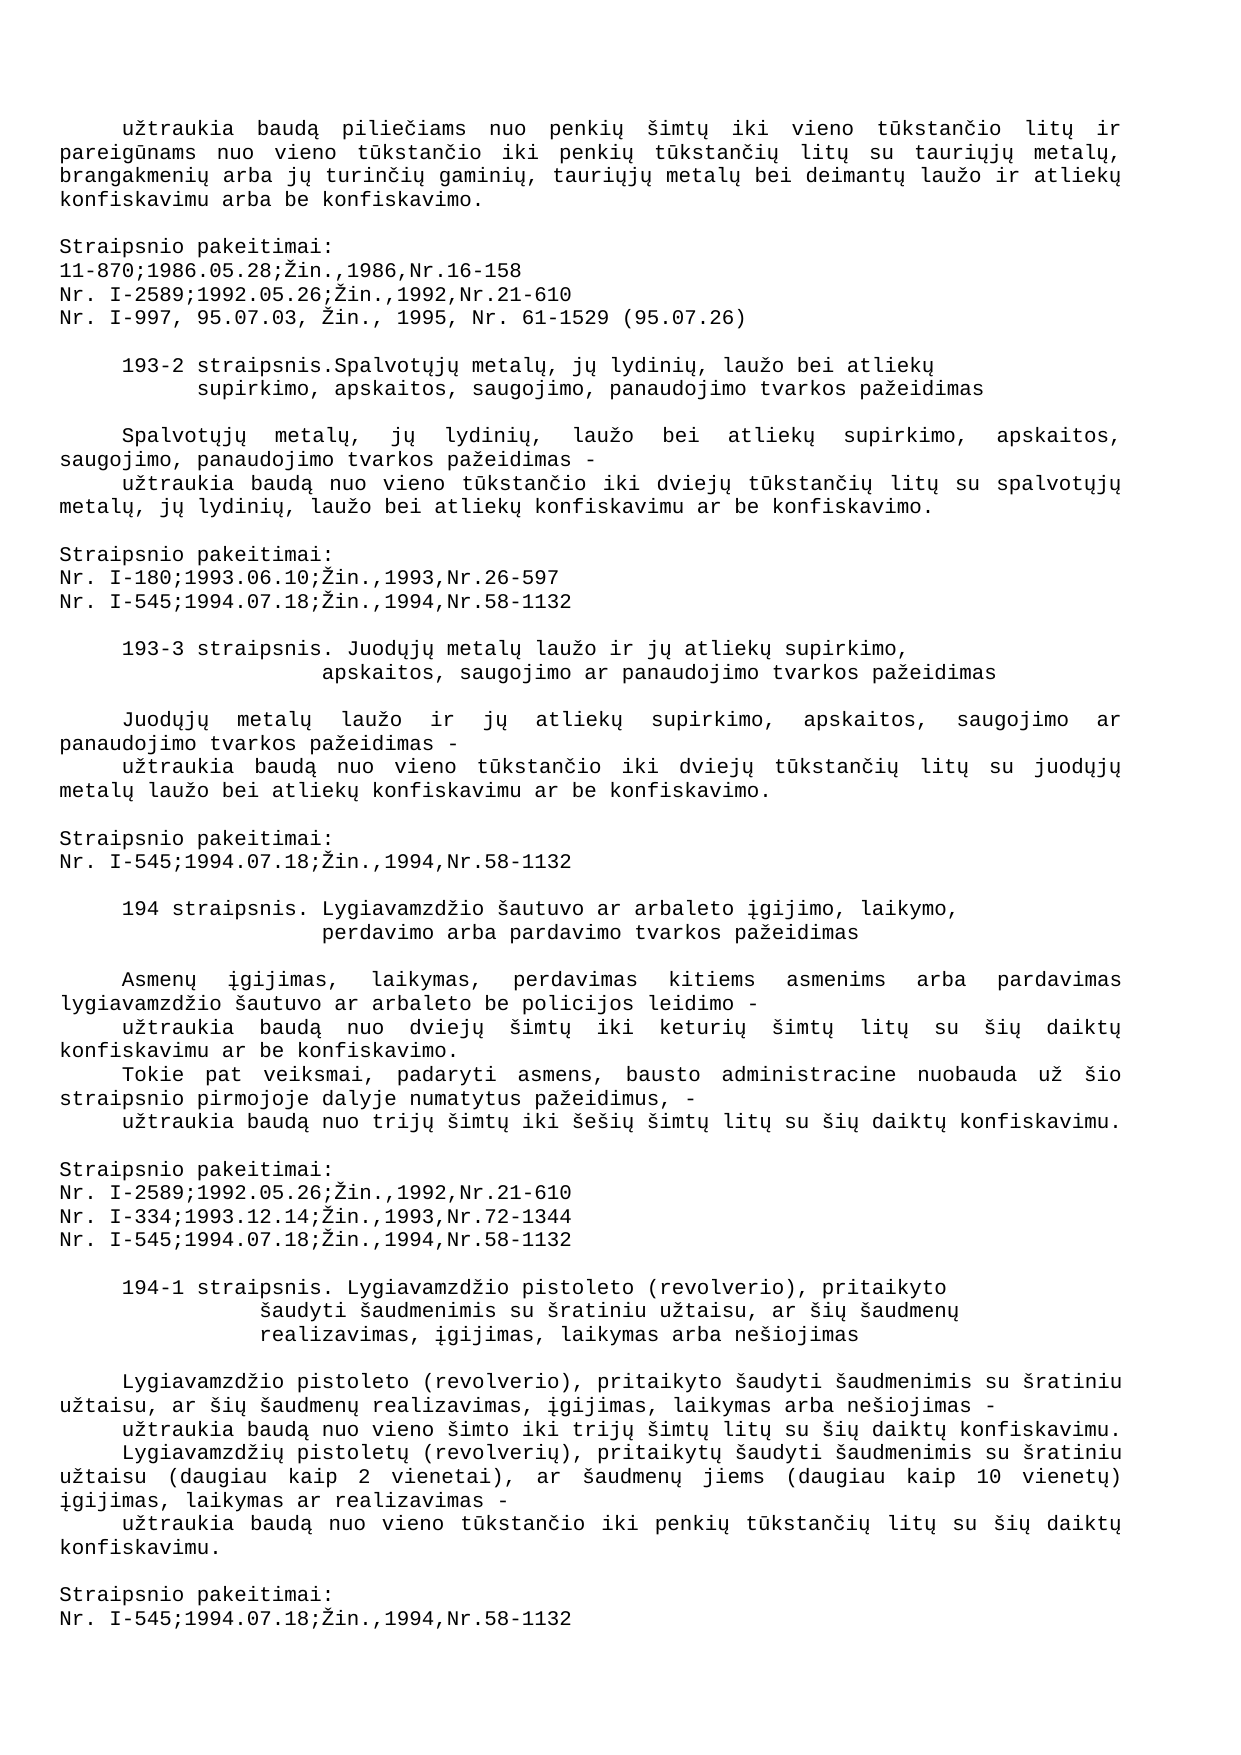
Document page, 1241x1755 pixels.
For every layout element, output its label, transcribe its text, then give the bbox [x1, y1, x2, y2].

text užtraukia baudą nuo vieno tūkstančio iki dviejų tūkstančių litų su juodųjų metalų laužo bei atliekų konfiskavimu ar be konfiskavimo. [59, 757, 1122, 804]
text užtraukia baudą nuo vieno tūkstančio iki penkių tūkstančių litų su šių daiktų konfiskavimu. [59, 1513, 1122, 1561]
text 193-2 straipsnis.Spalvotųjų metalų, jų lydinių, laužo bei atliekų [59, 354, 1122, 378]
text užtraukia baudą nuo vieno šimto iki trijų šimtų litų su šių daiktų konfiskavimu. [59, 1419, 1122, 1442]
text 11-870;1986.05.28;Žin.,1986,Nr.16-158 [59, 260, 1122, 284]
text Nr. I-545;1994.07.18;Žin.,1994,Nr.58-1132 [59, 851, 1122, 875]
text 194-1 straipsnis. Lygiavamzdžio pistoleto (revolverio), pritaikyto [59, 1277, 1122, 1300]
text užtraukia baudą nuo dviejų šimtų iki keturių šimtų litų su šių daiktų konfiskavimu ar be konfiskavimo. [59, 1017, 1122, 1064]
text Nr. I-334;1993.12.14;Žin.,1993,Nr.72-1344 [59, 1206, 1122, 1229]
text supirkimo, apskaitos, saugojimo, panaudojimo tvarkos pažeidimas [59, 378, 1122, 402]
text Nr. I-2589;1992.05.26;Žin.,1992,Nr.21-610 [59, 284, 1122, 307]
text 194 straipsnis. Lygiavamzdžio šautuvo ar arbaleto įgijimo, laikymo, [59, 898, 1122, 922]
text 193-3 straipsnis. Juodųjų metalų laužo ir jų atliekų supirkimo, [59, 638, 1122, 662]
text Nr. I-545;1994.07.18;Žin.,1994,Nr.58-1132 [59, 1229, 1122, 1253]
text Nr. I-997, 95.07.03, Žin., 1995, Nr. 61-1529 (95.07.26) [59, 307, 1122, 331]
text realizavimas, įgijimas, laikymas arba nešiojimas [59, 1324, 1122, 1348]
text Straipsnio pakeitimai: [59, 827, 1122, 851]
text užtraukia baudą piliečiams nuo penkių šimtų iki vieno tūkstančio litų ir pareigūnams nuo vieno tūkstančio iki penkių tūkstančių litų su tauriųjų metalų, brangakmenių arba jų turinčių gaminių, tauriųjų metalų bei deimantų laužo ir atliekų konfiskavimu arba be konfiskavimo. [59, 118, 1122, 213]
text Spalvotųjų metalų, jų lydinių, laužo bei atliekų supirkimo, apskaitos, saugojimo, panaudojimo tvarkos pažeidimas - [59, 426, 1122, 473]
text Straipsnio pakeitimai: [59, 1158, 1122, 1182]
text Straipsnio pakeitimai: [59, 236, 1122, 260]
text užtraukia baudą nuo vieno tūkstančio iki dviejų tūkstančių litų su spalvotųjų metalų, jų lydinių, laužo bei atliekų konfiskavimu ar be konfiskavimo. [59, 473, 1122, 520]
text Asmenų įgijimas, laikymas, perdavimas kitiems asmenims arba pardavimas lygiavamzdžio šautuvo ar arbaleto be policijos leidimo - [59, 969, 1122, 1017]
text Nr. I-545;1994.07.18;Žin.,1994,Nr.58-1132 [59, 591, 1122, 615]
text perdavimo arba pardavimo tvarkos pažeidimas [59, 922, 1122, 946]
text Nr. I-180;1993.06.10;Žin.,1993,Nr.26-597 [59, 567, 1122, 591]
text Juodųjų metalų laužo ir jų atliekų supirkimo, apskaitos, saugojimo ar panaudojimo tvarkos pažeidimas - [59, 709, 1122, 757]
text Nr. I-2589;1992.05.26;Žin.,1992,Nr.21-610 [59, 1182, 1122, 1206]
text Tokie pat veiksmai, padaryti asmens, bausto administracine nuobauda už šio straipsnio pirmojoje dalyje numatytus pažeidimus, - [59, 1064, 1122, 1111]
text Nr. I-545;1994.07.18;Žin.,1994,Nr.58-1132 [59, 1608, 1122, 1631]
text Straipsnio pakeitimai: [59, 544, 1122, 567]
text Lygiavamzdžio pistoleto (revolverio), pritaikyto šaudyti šaudmenimis su šratiniu užtaisu, ar šių šaudmenų realizavimas, įgijimas, laikymas arba nešiojimas - [59, 1371, 1122, 1419]
text Straipsnio pakeitimai: [59, 1584, 1122, 1608]
text šaudyti šaudmenimis su šratiniu užtaisu, ar šių šaudmenų [59, 1300, 1122, 1324]
text užtraukia baudą nuo trijų šimtų iki šešių šimtų litų su šių daiktų konfiskavimu. [59, 1111, 1122, 1135]
text Lygiavamzdžių pistoletų (revolverių), pritaikytų šaudyti šaudmenimis su šratiniu užtaisu (daugiau kaip 2 vienetai), ar šaudmenų jiems (daugiau kaip 10 vienetų) įgijimas, laikymas ar realizavimas - [59, 1442, 1122, 1513]
text apskaitos, saugojimo ar panaudojimo tvarkos pažeidimas [59, 662, 1122, 686]
